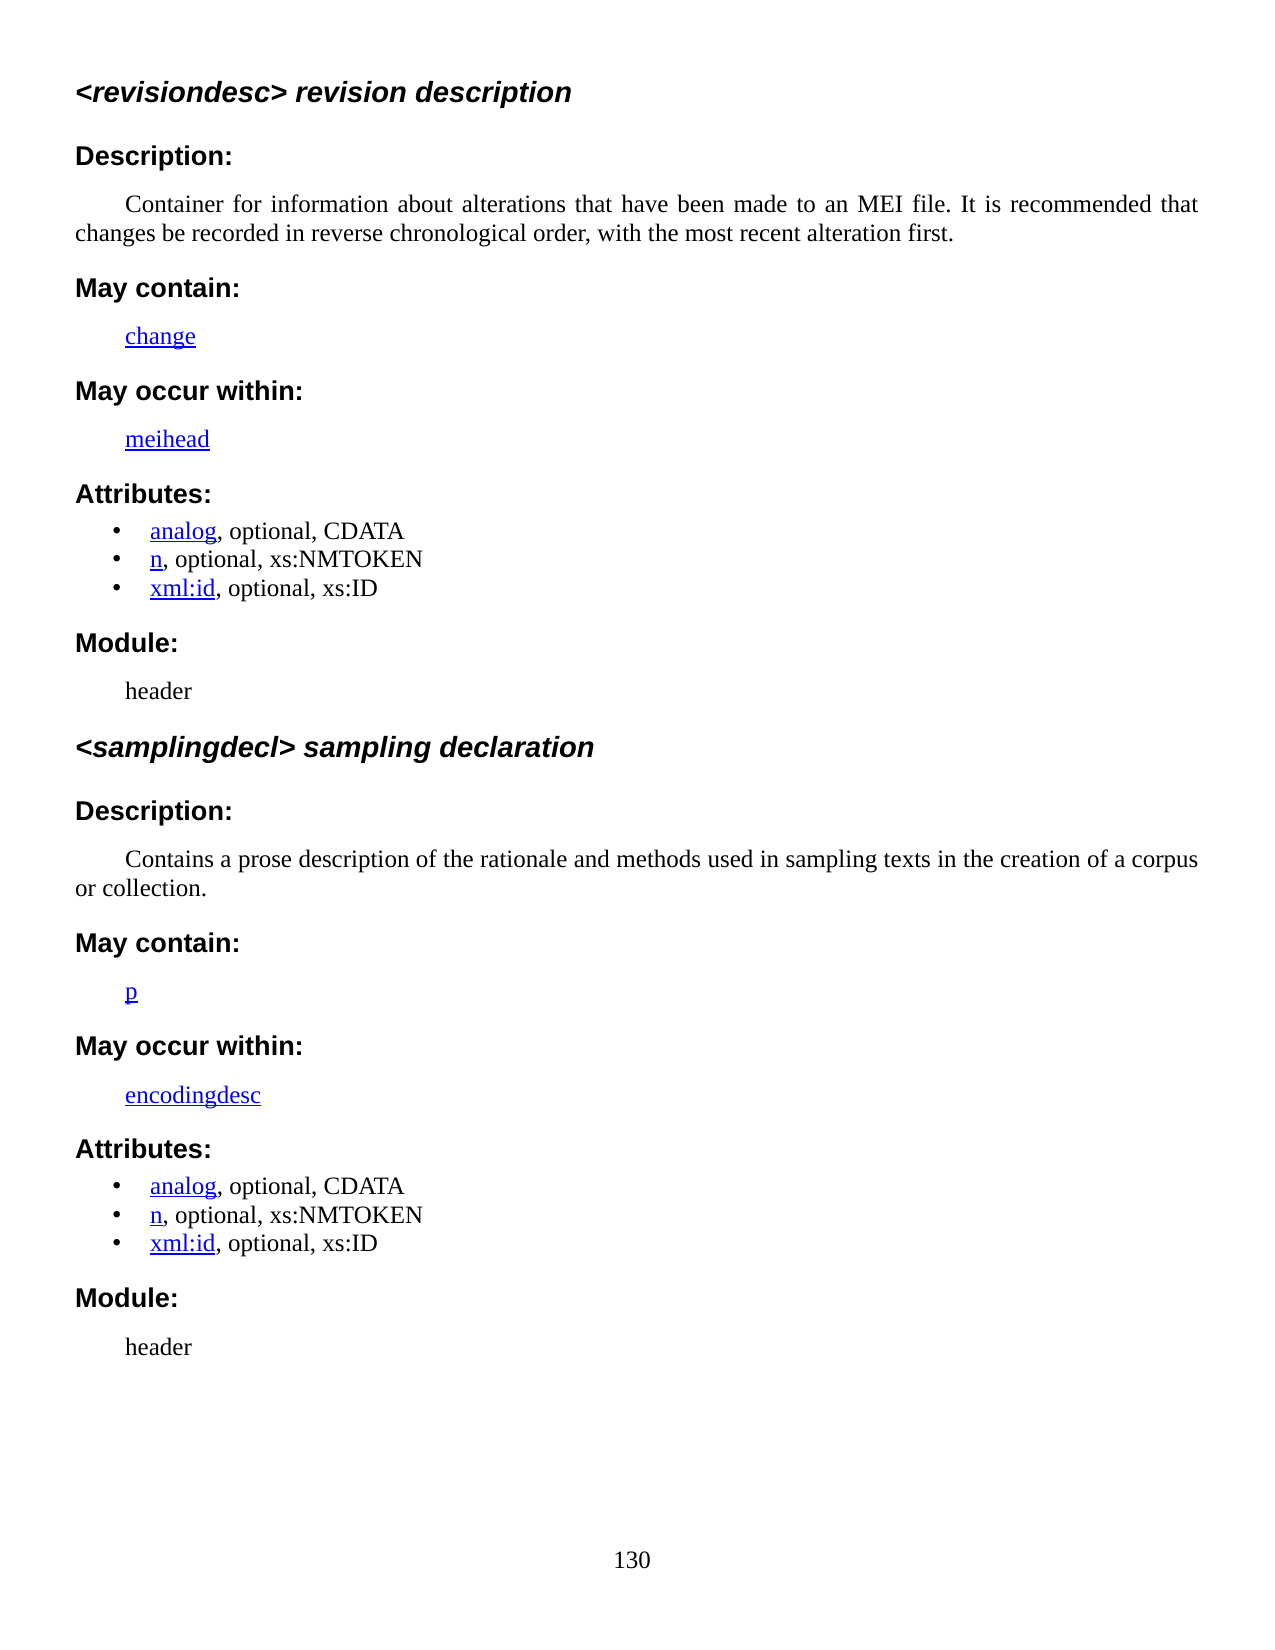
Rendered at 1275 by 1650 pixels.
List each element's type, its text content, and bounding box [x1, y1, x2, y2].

list n, optional, xs:NMTOKEN [112, 544, 1200, 573]
text Container for information about alterations that have been made to an MEI file. It is recommended that changes be recorded in reverse chronological order, with the most recent alteration first. [75, 189, 1200, 247]
subtitle May occur within: [75, 375, 1200, 406]
text encodingdesc [75, 1080, 1200, 1108]
text Contains a prose description of the rationale and methods used in sampling texts in the creation of a corpus or collection. [75, 844, 1200, 902]
subtitle Module: [75, 627, 1200, 658]
text p [75, 976, 1200, 1005]
list xml:id, optional, xs:ID [112, 573, 1200, 602]
subtitle May contain: [75, 272, 1200, 303]
subtitle <samplingdecl> sampling declaration [75, 730, 1200, 764]
subtitle Module: [75, 1282, 1200, 1313]
subtitle May occur within: [75, 1030, 1200, 1061]
subtitle Attributes: [75, 1133, 1200, 1165]
subtitle <revisiondesc> revision description [75, 75, 1200, 108]
list xml:id, optional, xs:ID [112, 1228, 1200, 1257]
text header [75, 1332, 1200, 1360]
subtitle May contain: [75, 927, 1200, 958]
list analog, optional, CDATA [112, 1171, 1200, 1200]
list analog, optional, CDATA [112, 516, 1200, 544]
text meihead [75, 424, 1200, 453]
text header [75, 676, 1200, 705]
subtitle Description: [75, 795, 1200, 826]
list n, optional, xs:NMTOKEN [112, 1200, 1200, 1228]
text change [75, 321, 1200, 350]
subtitle Description: [75, 140, 1200, 171]
subtitle Attributes: [75, 478, 1200, 509]
